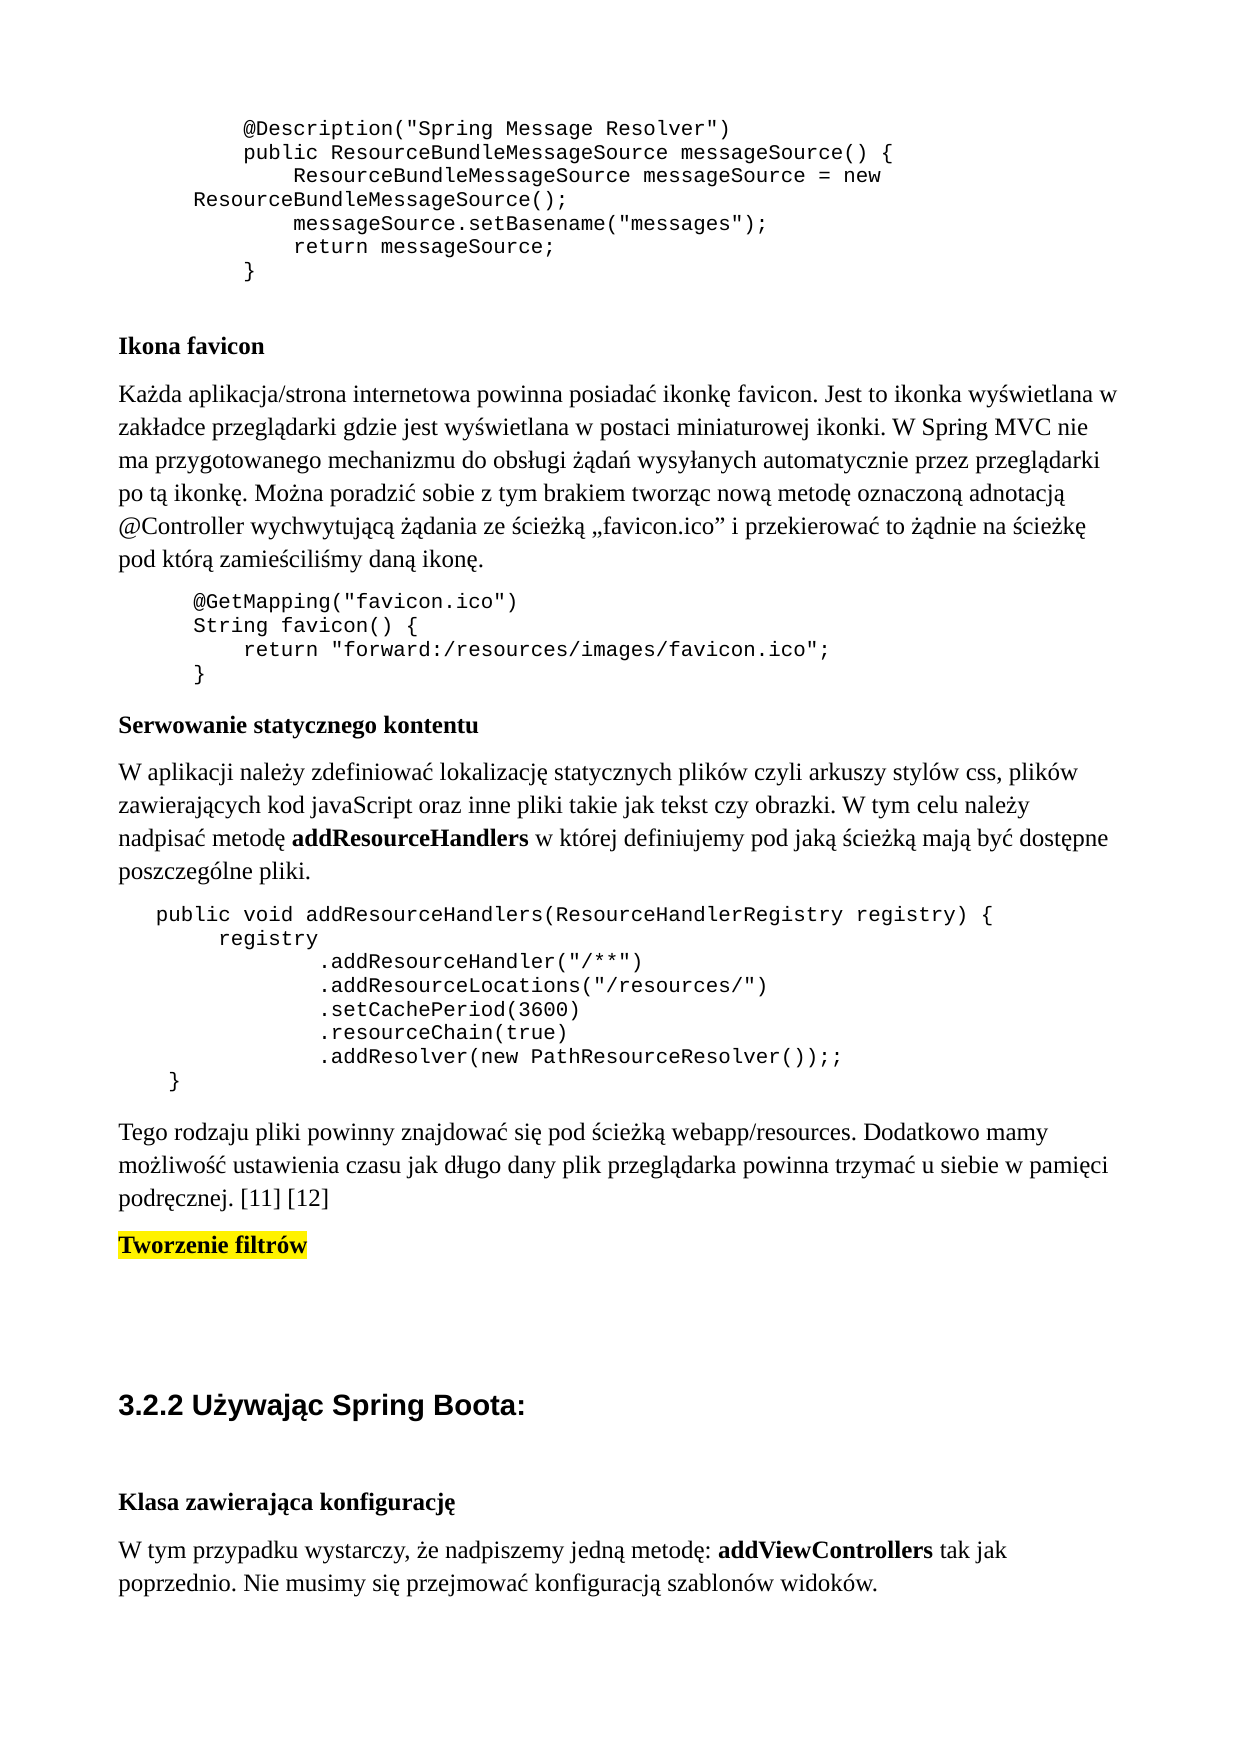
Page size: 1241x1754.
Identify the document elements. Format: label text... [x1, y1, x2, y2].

text ResourceBundleMessageSource messageSource = new ResourceBundleMessageSource(); [193, 165, 1122, 213]
text public void addResourceHandlers(ResourceHandlerRegistry registry) { [118, 904, 1122, 928]
text Serwowanie statycznego kontentu [118, 710, 1122, 738]
text } [118, 1069, 1122, 1093]
text W tym przypadku wystarczy, że nadpiszemy jedną metodę: addViewControllers tak jak poprzednio. Nie musimy się przejmować konfiguracją szablonów widoków. [118, 1535, 1122, 1597]
text .setCachePeriod(3600) [118, 999, 1122, 1022]
text W aplikacji należy zdefiniować lokalizację statycznych plików czyli arkuszy stylów css, plików zawierających kod javaScript oraz inne pliki takie jak tekst czy obrazki. W tym celu należy nadpisać metodę addResourceHandlers w której definiujemy pod jaką ścieżką mają być dostępne poszczególne pliki. [118, 757, 1122, 885]
text @Description("Spring Message Resolver") [193, 118, 1122, 142]
subtitle 3.2.2 Używając Spring Boota: [118, 1388, 1122, 1422]
text .addResourceHandler("/**") [118, 951, 1122, 975]
text Tego rodzaju pliki powinny znajdować się pod ścieżką webapp/resources. Dodatkowo mamy możliwość ustawienia czasu jak długo dany plik przeglądarka powinna trzymać u siebie w pamięci podręcznej. [11] [12] [118, 1117, 1122, 1212]
text return messageSource; [193, 236, 1122, 260]
text String favicon() { [193, 615, 1122, 639]
text registry [118, 928, 1122, 951]
text public ResourceBundleMessageSource messageSource() { [193, 142, 1122, 165]
text messageSource.setBasename("messages"); [193, 213, 1122, 236]
text return "forward:/resources/images/favicon.ico"; [193, 639, 1122, 662]
text .addResourceLocations("/resources/") [118, 975, 1122, 999]
text .addResolver(new PathResourceResolver());; [118, 1046, 1122, 1069]
text Klasa zawierająca konfigurację [118, 1487, 1122, 1516]
text } [193, 662, 1122, 686]
text .resourceChain(true) [118, 1022, 1122, 1046]
text Ikona favicon [118, 331, 1122, 360]
text Każda aplikacja/strona internetowa powinna posiadać ikonkę favicon. Jest to ikonka wyświetlana w zakładce przeglądarki gdzie jest wyświetlana w postaci miniaturowej ikonki. W Spring MVC nie ma przygotowanego mechanizmu do obsługi żądań wysyłanych automatycznie przez przeglądarki po tą ikonkę. Można poradzić sobie z tym brakiem tworząc nową metodę oznaczoną adnotacją @Controller wychwytującą żądania ze ścieżką „favicon.ico” i przekierować to żądnie na ścieżkę pod którą zamieściliśmy daną ikonę. [118, 379, 1122, 573]
text @GetMapping("favicon.ico") [193, 592, 1122, 615]
text } [193, 260, 1122, 284]
text Tworzenie filtrów [118, 1231, 1122, 1259]
